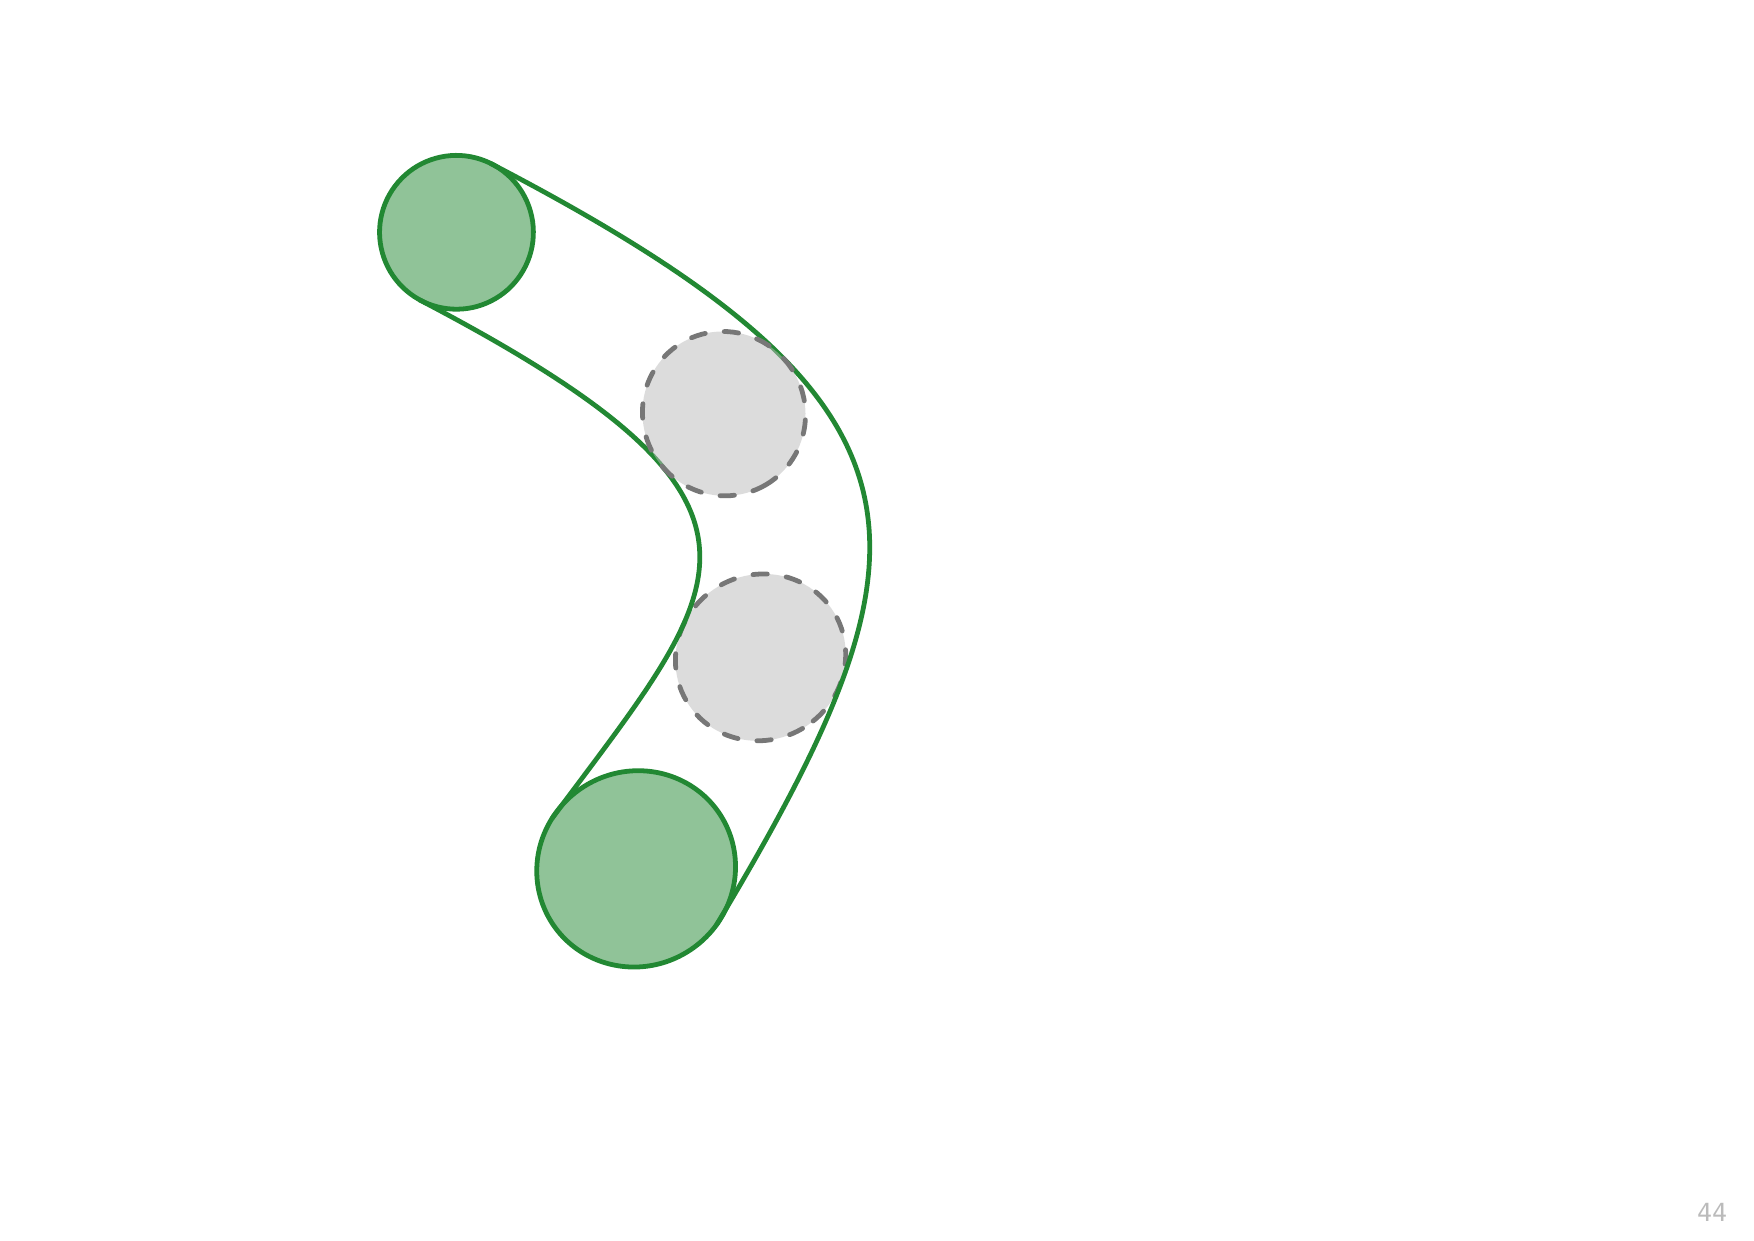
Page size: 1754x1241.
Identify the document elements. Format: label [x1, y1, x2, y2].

text_box [379, 155, 534, 310]
text_box [675, 573, 846, 741]
text_box [536, 770, 736, 968]
text_box [642, 331, 806, 496]
